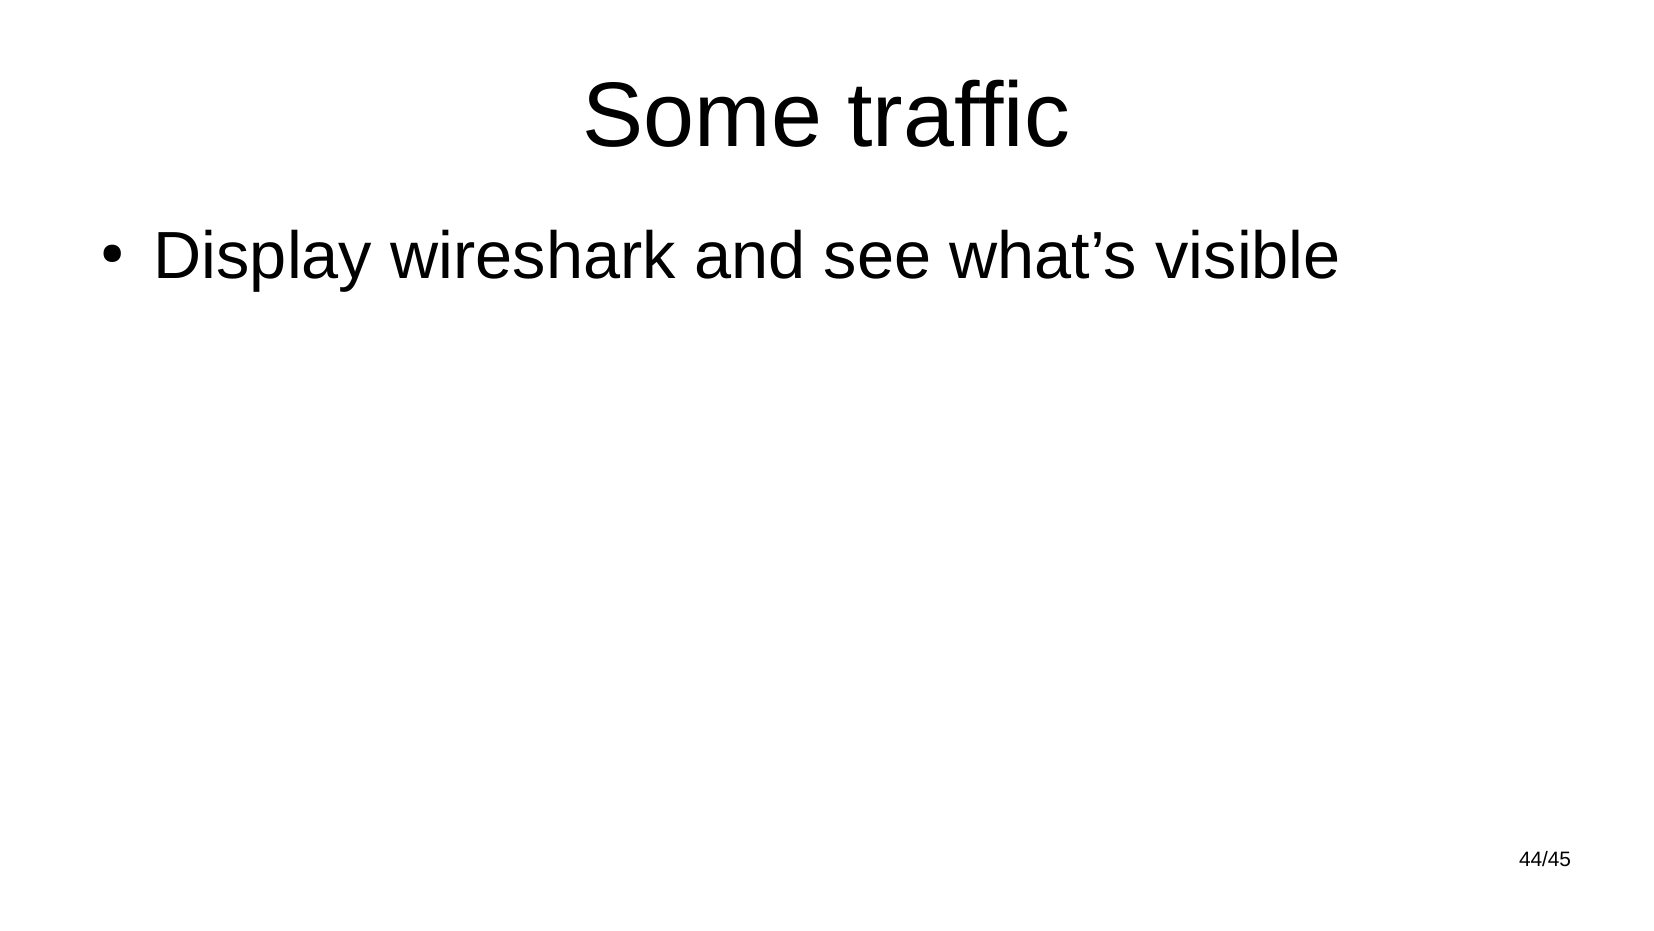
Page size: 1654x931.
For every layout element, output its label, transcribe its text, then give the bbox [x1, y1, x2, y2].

list Display wireshark and see what’s visible [82, 217, 1571, 758]
title Some traffic [82, 37, 1571, 193]
